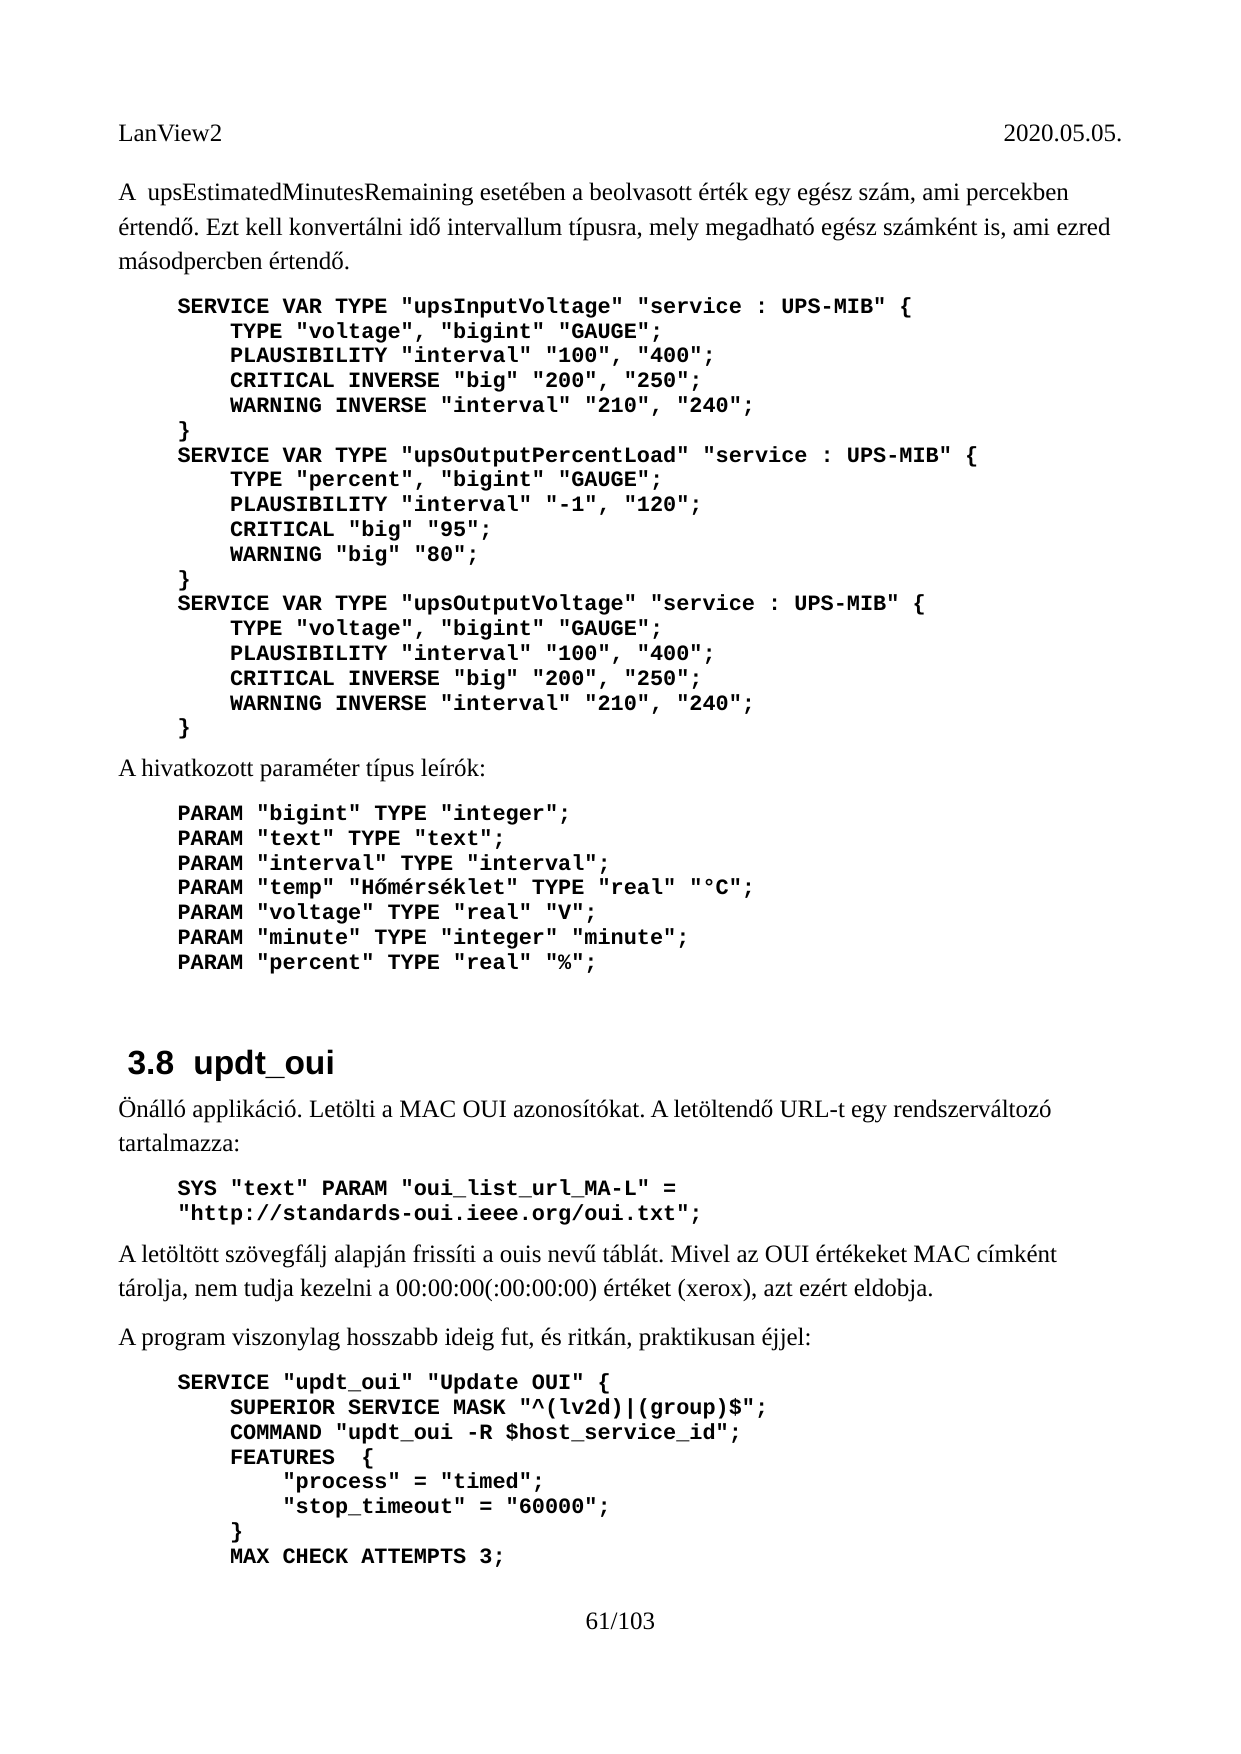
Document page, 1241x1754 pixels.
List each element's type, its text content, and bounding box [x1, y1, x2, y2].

text PARAM "minute" TYPE "integer" "minute"; [177, 926, 1122, 951]
text "stop_timeout" = "60000"; [177, 1495, 1122, 1520]
text SERVICE VAR TYPE "upsInputVoltage" "service : UPS-MIB" { TYPE "voltage", "bigint" "GAUGE"; PLAUSIBILITY "interval" "100", "400"; CRITICAL INVERSE "big" "200", "250"; WARNING INVERSE "interval" "210", "240"; } SERVICE VAR TYPE "upsOutputPercentLoad" "service : UPS-MIB" { TYPE "percent", "bigint" "GAUGE"; PLAUSIBILITY "interval" "-1", "120"; CRITICAL "big" "95"; WARNING "big" "80"; } SERVICE VAR TYPE "upsOutputVoltage" "service : UPS-MIB" { TYPE "voltage", "bigint" "GAUGE"; PLAUSIBILITY "interval" "100", "400"; CRITICAL INVERSE "big" "200", "250"; WARNING INVERSE "interval" "210", "240"; } [177, 295, 1122, 741]
text "process" = "timed"; [177, 1471, 1122, 1495]
text Önálló applikáció. Letölti a MAC OUI azonosítókat. A letöltendő URL-t egy rendszerváltozó tartalmazza: [118, 1094, 1122, 1157]
text A hivatkozott paraméter típus leírók: [118, 753, 1122, 782]
text } [177, 1520, 1122, 1545]
text A program viszonylag hosszabb ideig fut, és ritkán, praktikusan éjjel: [118, 1322, 1122, 1351]
text SUPERIOR SERVICE MASK "^(lv2d)|(group)$"; [177, 1396, 1122, 1421]
text PARAM "interval" TYPE "interval"; [177, 852, 1122, 877]
text COMMAND "updt_oui -R $host_service_id"; [177, 1421, 1122, 1446]
text PARAM "text" TYPE "text"; [177, 827, 1122, 852]
text FEATURES { [177, 1446, 1122, 1471]
text PARAM "voltage" TYPE "real" "V"; [177, 901, 1122, 926]
text PARAM "temp" "Hőmérséklet" TYPE "real" "°C"; [177, 877, 1122, 901]
text A letöltött szövegfálj alapján frissíti a ouis nevű táblát. Mivel az OUI értékeket MAC címként tárolja, nem tudja kezelni a 00:00:00(:00:00:00) értéket (xerox), azt ezért eldobja. [118, 1239, 1122, 1302]
text SERVICE "updt_oui" "Update OUI" { [177, 1371, 1122, 1396]
text SYS "text" PARAM "oui_list_url_MA-L" = "http://standards-oui.ieee.org/oui.txt"; [177, 1177, 1122, 1227]
subtitle updt_oui [118, 1043, 1122, 1081]
text MAX CHECK ATTEMPTS 3; [177, 1545, 1122, 1570]
text PARAM "bigint" TYPE "integer"; [177, 802, 1122, 827]
text PARAM "percent" TYPE "real" "%"; [177, 951, 1122, 976]
text A upsEstimatedMinutesRemaining esetében a beolvasott érték egy egész szám, ami percekben értendő. Ezt kell konvertálni idő intervallum típusra, mely megadható egész számként is, ami ezred másodpercben értendő. [118, 177, 1122, 275]
